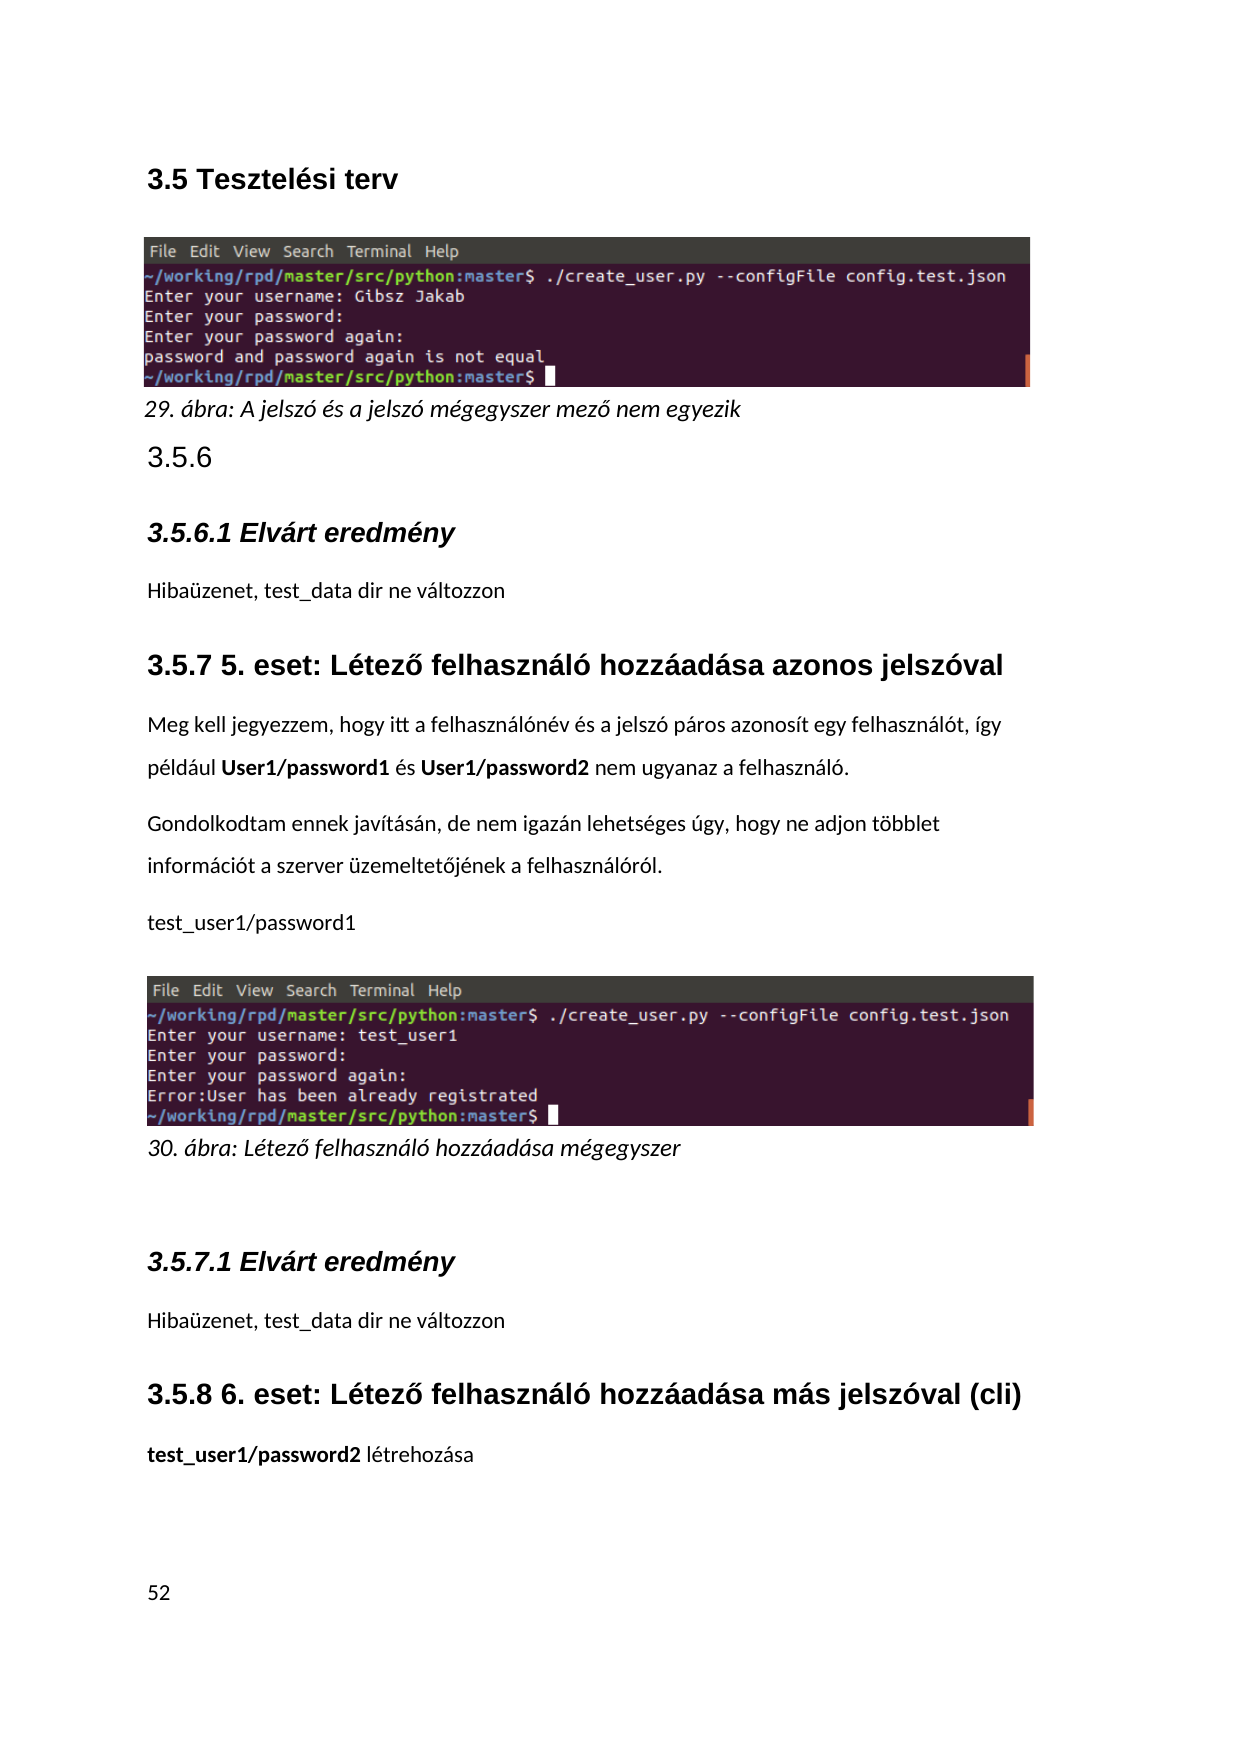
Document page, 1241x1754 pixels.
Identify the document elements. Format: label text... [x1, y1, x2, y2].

picture [143, 237, 1031, 387]
subtitle 5. eset: Létező felhasználó hozzáadása azonos jelszóval [147, 647, 1033, 681]
text test_user1/password2 létrehozása [147, 1440, 1033, 1468]
subtitle Elvárt eredmény [147, 1246, 1033, 1277]
subtitle Elvárt eredmény [147, 516, 1033, 548]
text test_user1/password1 [147, 908, 1033, 936]
text 30. ábra: Létező felhasználó hozzáadása mégegyszer [147, 1126, 1033, 1162]
text Meg kell jegyezzem, hogy itt a felhasználónév és a jelszó páros azonosít egy felhasználót, így például User1/password1 és User1/password2 nem ugyanaz a felhasználó. [147, 711, 1033, 781]
text Gondolkodtam ennek javításán, de nem igazán lehetséges úgy, hogy ne adjon többlet információt a szerver üzemeltetőjének a felhasználóról. [147, 809, 1033, 879]
subtitle 6. eset: Létező felhasználó hozzáadása más jelszóval (cli) [147, 1377, 1033, 1411]
picture [147, 976, 1034, 1126]
text Hibaüzenet, test_data dir ne változzon [147, 576, 1033, 604]
text 29. ábra: A jelszó és a jelszó mégegyszer mező nem egyezik [144, 387, 1037, 423]
text Hibaüzenet, test_data dir ne változzon [147, 1306, 1033, 1334]
